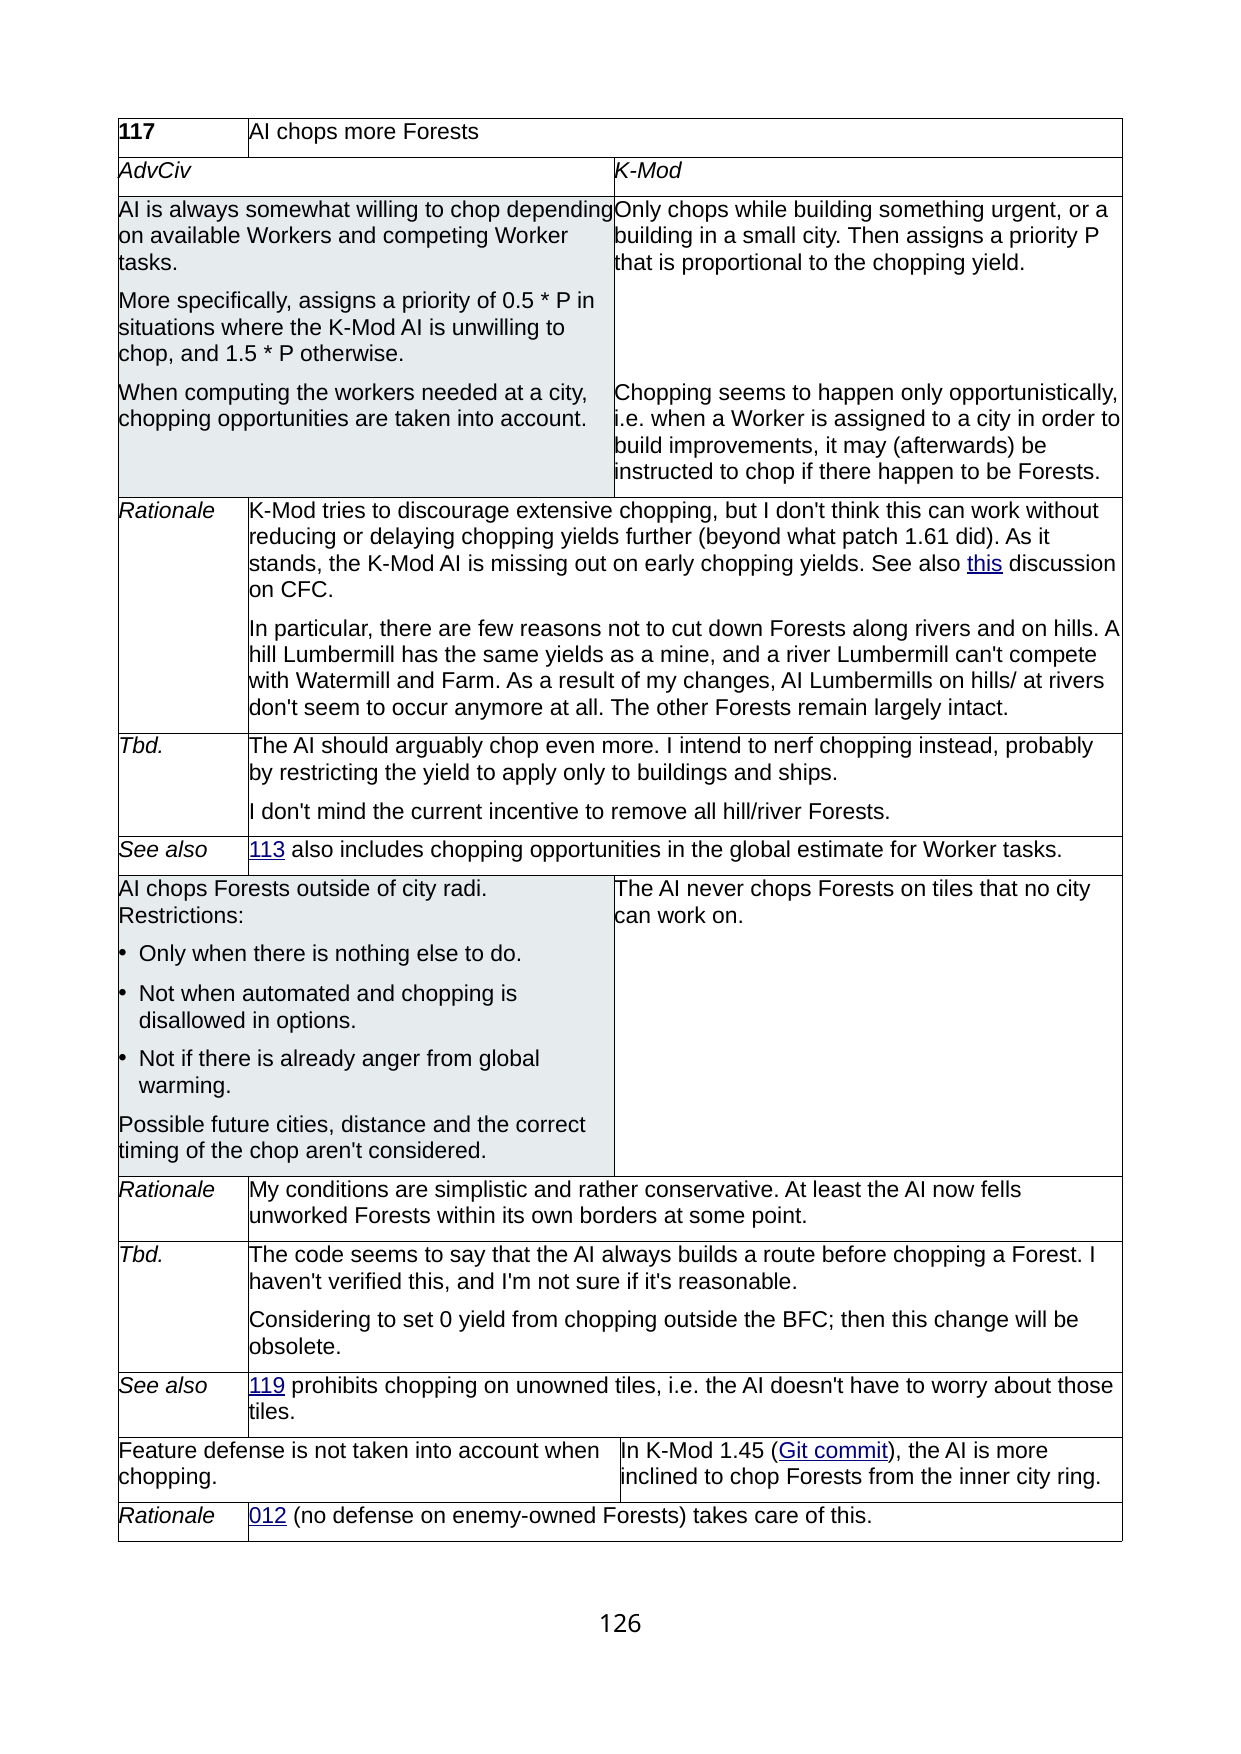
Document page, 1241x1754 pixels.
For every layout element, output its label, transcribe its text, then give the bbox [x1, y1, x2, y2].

table_cell Rationale [119, 1503, 248, 1541]
table_cell AdvCiv [119, 158, 614, 196]
table_cell See also [119, 1373, 248, 1437]
table_cell 113 also includes chopping opportunities in the global estimate for Worker tasks. [249, 837, 1122, 875]
table_cell 012 (no defense on enemy-owned Forests) takes care of this. [249, 1503, 1122, 1541]
table_cell See also [119, 837, 248, 875]
table_cell Tbd. [119, 1242, 248, 1372]
table_cell Only chops while building something urgent, or a building in a small city. Then assigns a priority P that is proportional to the chopping yield. Chopping seems to happen only opportunistically, i.e. when a Worker is assigned to a city in order to build improvements, it may (afterwards) be instructed to chop if there happen to be Forests. [615, 197, 1122, 497]
table_cell AI chops Forests outside of city radi. Restrictions: Only when there is nothing else to do. Not when automated and chopping is disallowed in options. Not if there is already anger from global warming. Possible future cities, distance and the correct timing of the chop aren't considered. [119, 876, 614, 1176]
table_cell Rationale [119, 498, 248, 732]
table_cell Tbd. [119, 734, 248, 836]
table_cell My conditions are simplistic and rather conservative. At least the AI now fells unworked Forests within its own borders at some point. [249, 1177, 1122, 1241]
table_header AI chops more Forests [249, 119, 1122, 157]
table_cell 119 prohibits chopping on unowned tiles, i.e. the AI doesn't have to worry about those tiles. [249, 1373, 1122, 1437]
table_cell AI is always somewhat willing to chop depending on available Workers and competing Worker tasks. More specifically, assigns a priority of 0.5 * P in situations where the K-Mod AI is unwilling to chop, and 1.5 * P otherwise. When computing the workers needed at a city, chopping opportunities are taken into account. [119, 197, 614, 497]
table_cell In K-Mod 1.45 (Git commit), the AI is more inclined to chop Forests from the inner city ring. [621, 1438, 1122, 1502]
table_cell The AI never chops Forests on tiles that no city can work on. [615, 876, 1122, 1176]
table_cell Feature defense is not taken into account when chopping. [119, 1438, 620, 1502]
table_cell The AI should arguably chop even more. I intend to nerf chopping instead, probably by restricting the yield to apply only to buildings and ships. I don't mind the current incentive to remove all hill/river Forests. [249, 734, 1122, 836]
table_header 117 [119, 119, 248, 157]
table_cell K-Mod [615, 158, 1122, 196]
table_cell Rationale [119, 1177, 248, 1241]
table_cell K-Mod tries to discourage extensive chopping, but I don't think this can work without reducing or delaying chopping yields further (beyond what patch 1.61 did). As it stands, the K-Mod AI is missing out on early chopping yields. See also this discussion on CFC. In particular, there are few reasons not to cut down Forests along rivers and on hills. A hill Lumbermill has the same yields as a mine, and a river Lumbermill can't compete with Watermill and Farm. As a result of my changes, AI Lumbermills on hills/ at rivers don't seem to occur anymore at all. The other Forests remain largely intact. [249, 498, 1122, 732]
table_cell The code seems to say that the AI always builds a route before chopping a Forest. I haven't verified this, and I'm not sure if it's reasonable. Considering to set 0 yield from chopping outside the BFC; then this change will be obsolete. [249, 1242, 1122, 1372]
